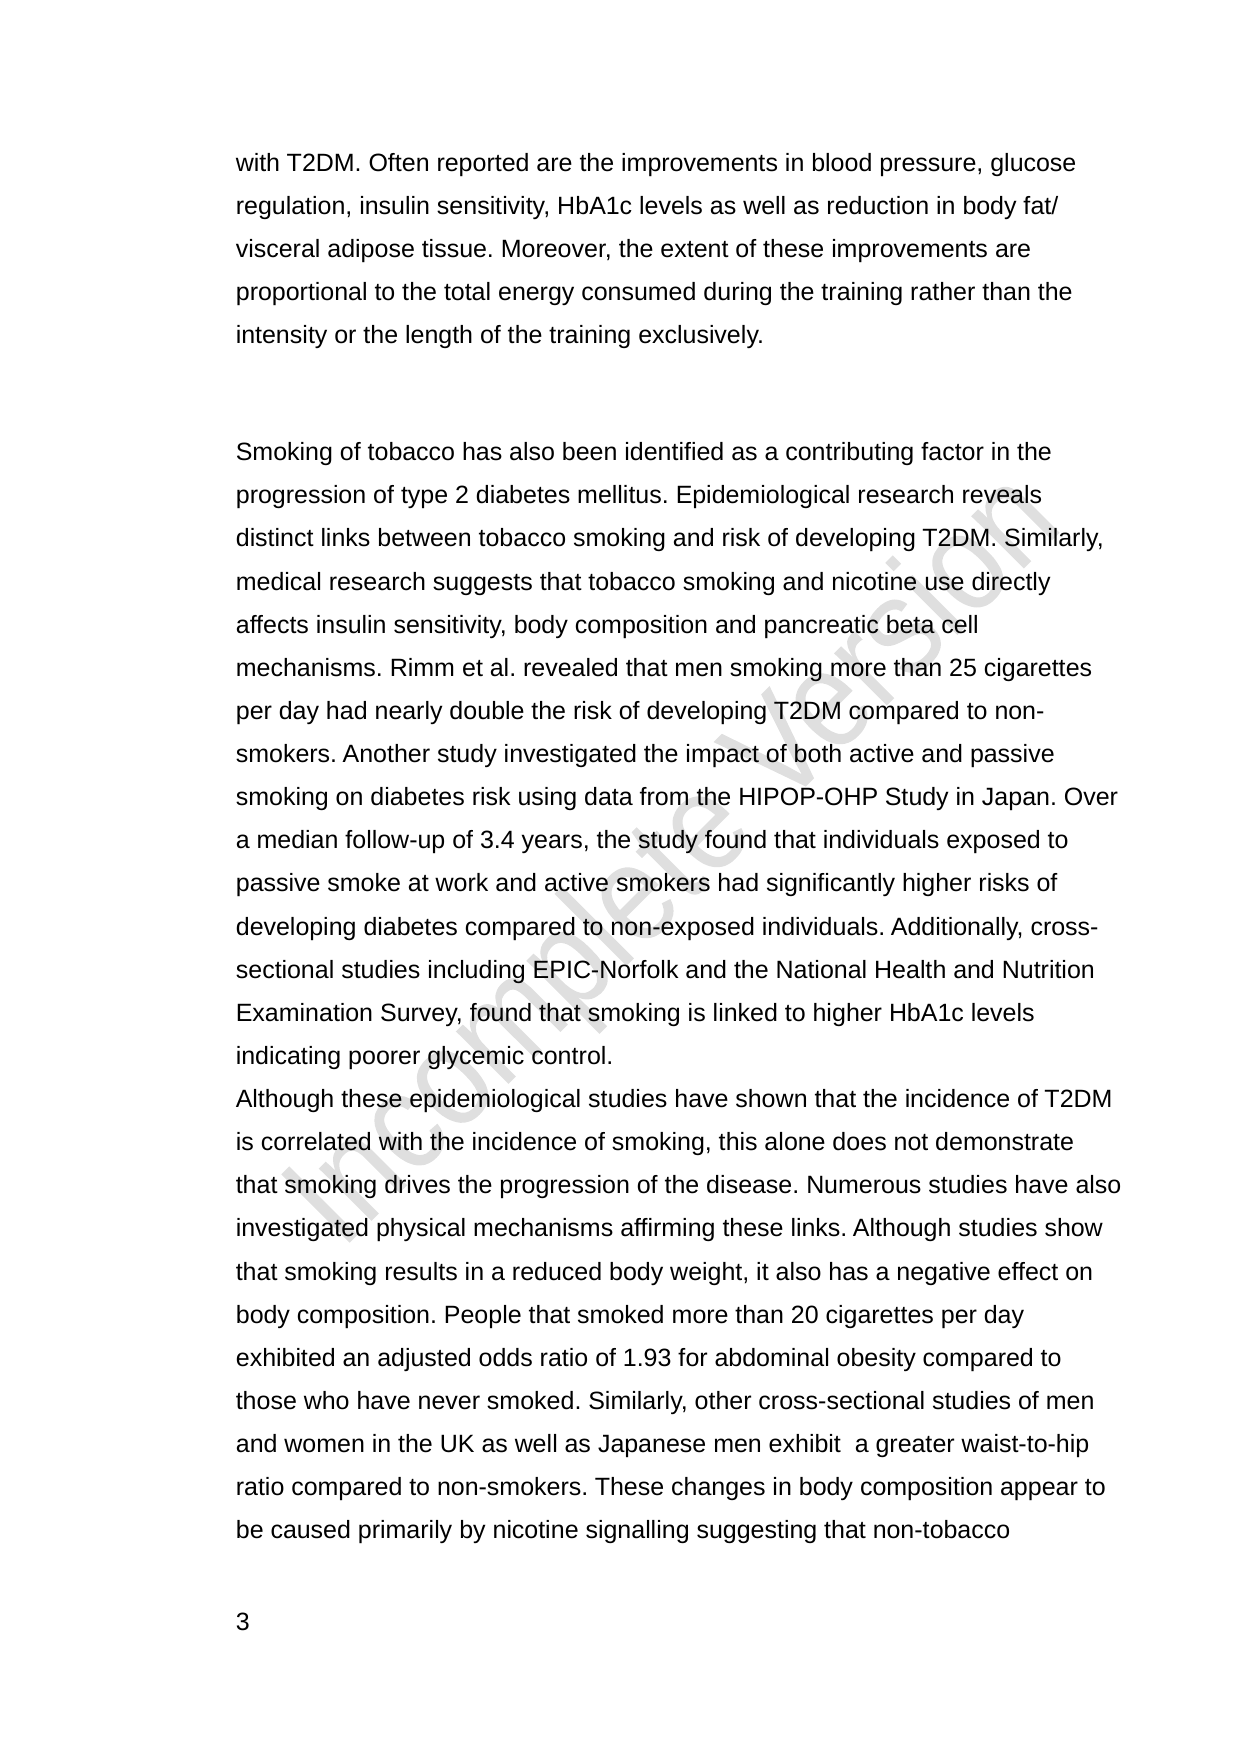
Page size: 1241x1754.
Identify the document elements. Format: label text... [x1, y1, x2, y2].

text Smoking of tobacco has also been identified as a contributing factor in the progression of type 2 diabetes mellitus. Epidemiological research reveals distinct links between tobacco smoking and risk of developing T2DM. Similarly, medical research suggests that tobacco smoking and nicotine use directly affects insulin sensitivity, body composition and pancreatic beta cell mechanisms. Rimm et al. revealed that men smoking more than 25 cigarettes per day had nearly double the risk of developing T2DM compared to non-smokers. Another study investigated the impact of both active and passive smoking on diabetes risk using data from the HIPOP-OHP Study in Japan. Over a median follow-up of 3.4 years, the study found that individuals exposed to passive smoke at work and active smokers had significantly higher risks of developing diabetes compared to non-exposed individuals. Additionally, cross-sectional studies including EPIC-Norfolk and the National Health and Nutrition Examination Survey, found that smoking is linked to higher HbA1c levels indicating poorer glycemic control. [236, 437, 1122, 1070]
text with T2DM. Often reported are the improvements in blood pressure, glucose regulation, insulin sensitivity, HbA1c levels as well as reduction in body fat/ visceral adipose tissue. Moreover, the extent of these improvements are proportional to the total energy consumed during the training rather than the intensity or the length of the training exclusively. [236, 148, 1122, 349]
text Although these epidemiological studies have shown that the incidence of T2DM is correlated with the incidence of smoking, this alone does not demonstrate that smoking drives the progression of the disease. Numerous studies have also investigated physical mechanisms affirming these links. Although studies show that smoking results in a reduced body weight, it also has a negative effect on body composition. People that smoked more than 20 cigarettes per day exhibited an adjusted odds ratio of 1.93 for abdominal obesity compared to those who have never smoked. Similarly, other cross-sectional studies of men and women in the UK as well as Japanese men exhibit a greater waist-to-hip ratio compared to non-smokers. These changes in body composition appear to be caused primarily by nicotine signalling suggesting that non-tobacco [236, 1084, 1122, 1544]
